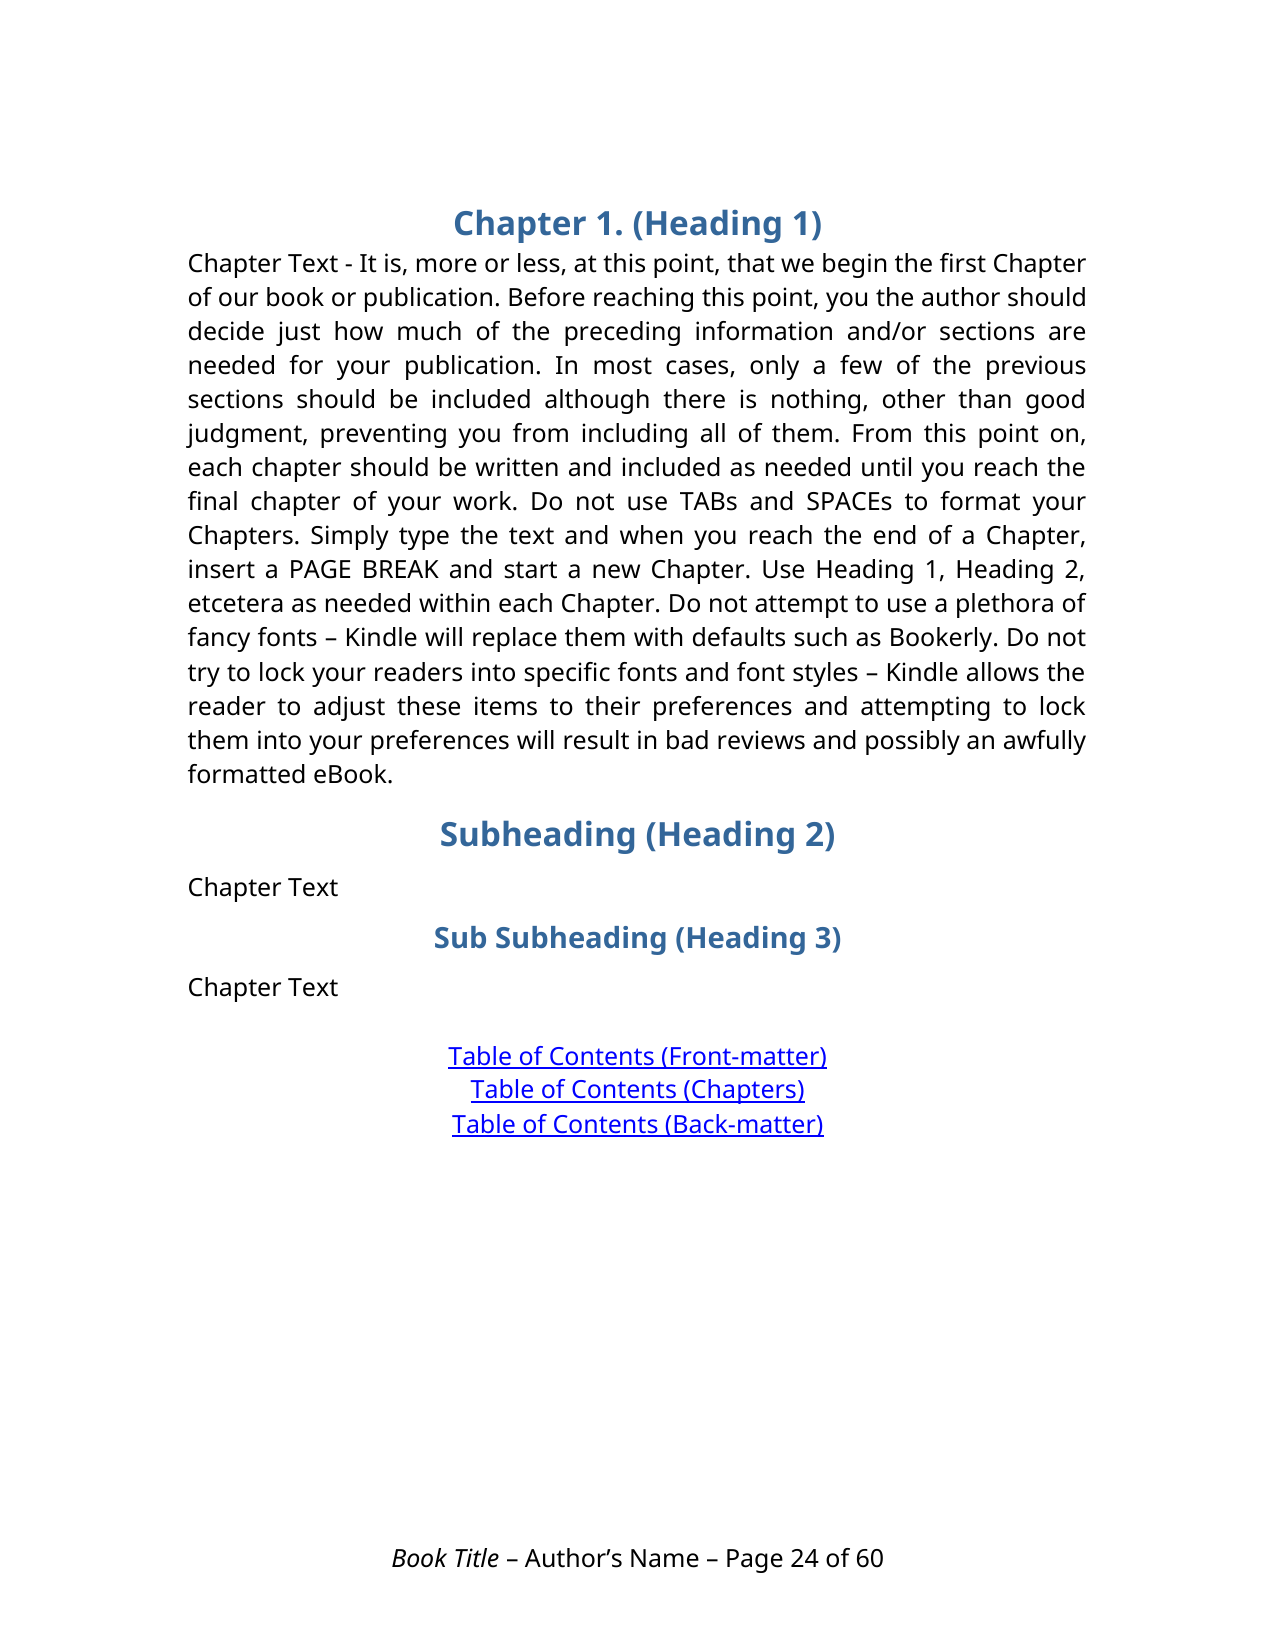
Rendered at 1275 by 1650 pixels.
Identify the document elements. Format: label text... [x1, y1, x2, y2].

subtitle Subheading (Heading 2) [187, 811, 1087, 857]
text Chapter Text - It is, more or less, at this point, that we begin the first Chapter of our book or publication. Before reaching this point, you the author should decide just how much of the preceding information and/or sections are needed for your publication. In most cases, only a few of the previous sections should be included although there is nothing, other than good judgment, preventing you from including all of them. From this point on, each chapter should be written and included as needed until you reach the final chapter of your work. Do not use TABs and SPACEs to format your Chapters. Simply type the text and when you reach the end of a Chapter, insert a PAGE BREAK and start a new Chapter. Use Heading 1, Heading 2, etcetera as needed within each Chapter. Do not attempt to use a plethora of fancy fonts – Kindle will replace them with defaults such as Bookerly. Do not try to lock your readers into specific fonts and font styles – Kindle allows the reader to adjust these items to their preferences and attempting to lock them into your preferences will result in bad reviews and possibly an awfully formatted eBook. [187, 245, 1087, 790]
text Table of Contents (Back-matter) [187, 1106, 1087, 1140]
subtitle Sub Subheading (Heading 3) [187, 918, 1087, 957]
text Table of Contents (Front-matter) [187, 1038, 1087, 1072]
text Chapter Text [187, 970, 1087, 1004]
subtitle Chapter 1. (Heading 1) [187, 200, 1087, 245]
text Table of Contents (Chapters) [187, 1072, 1087, 1106]
text Chapter Text [187, 869, 1087, 903]
